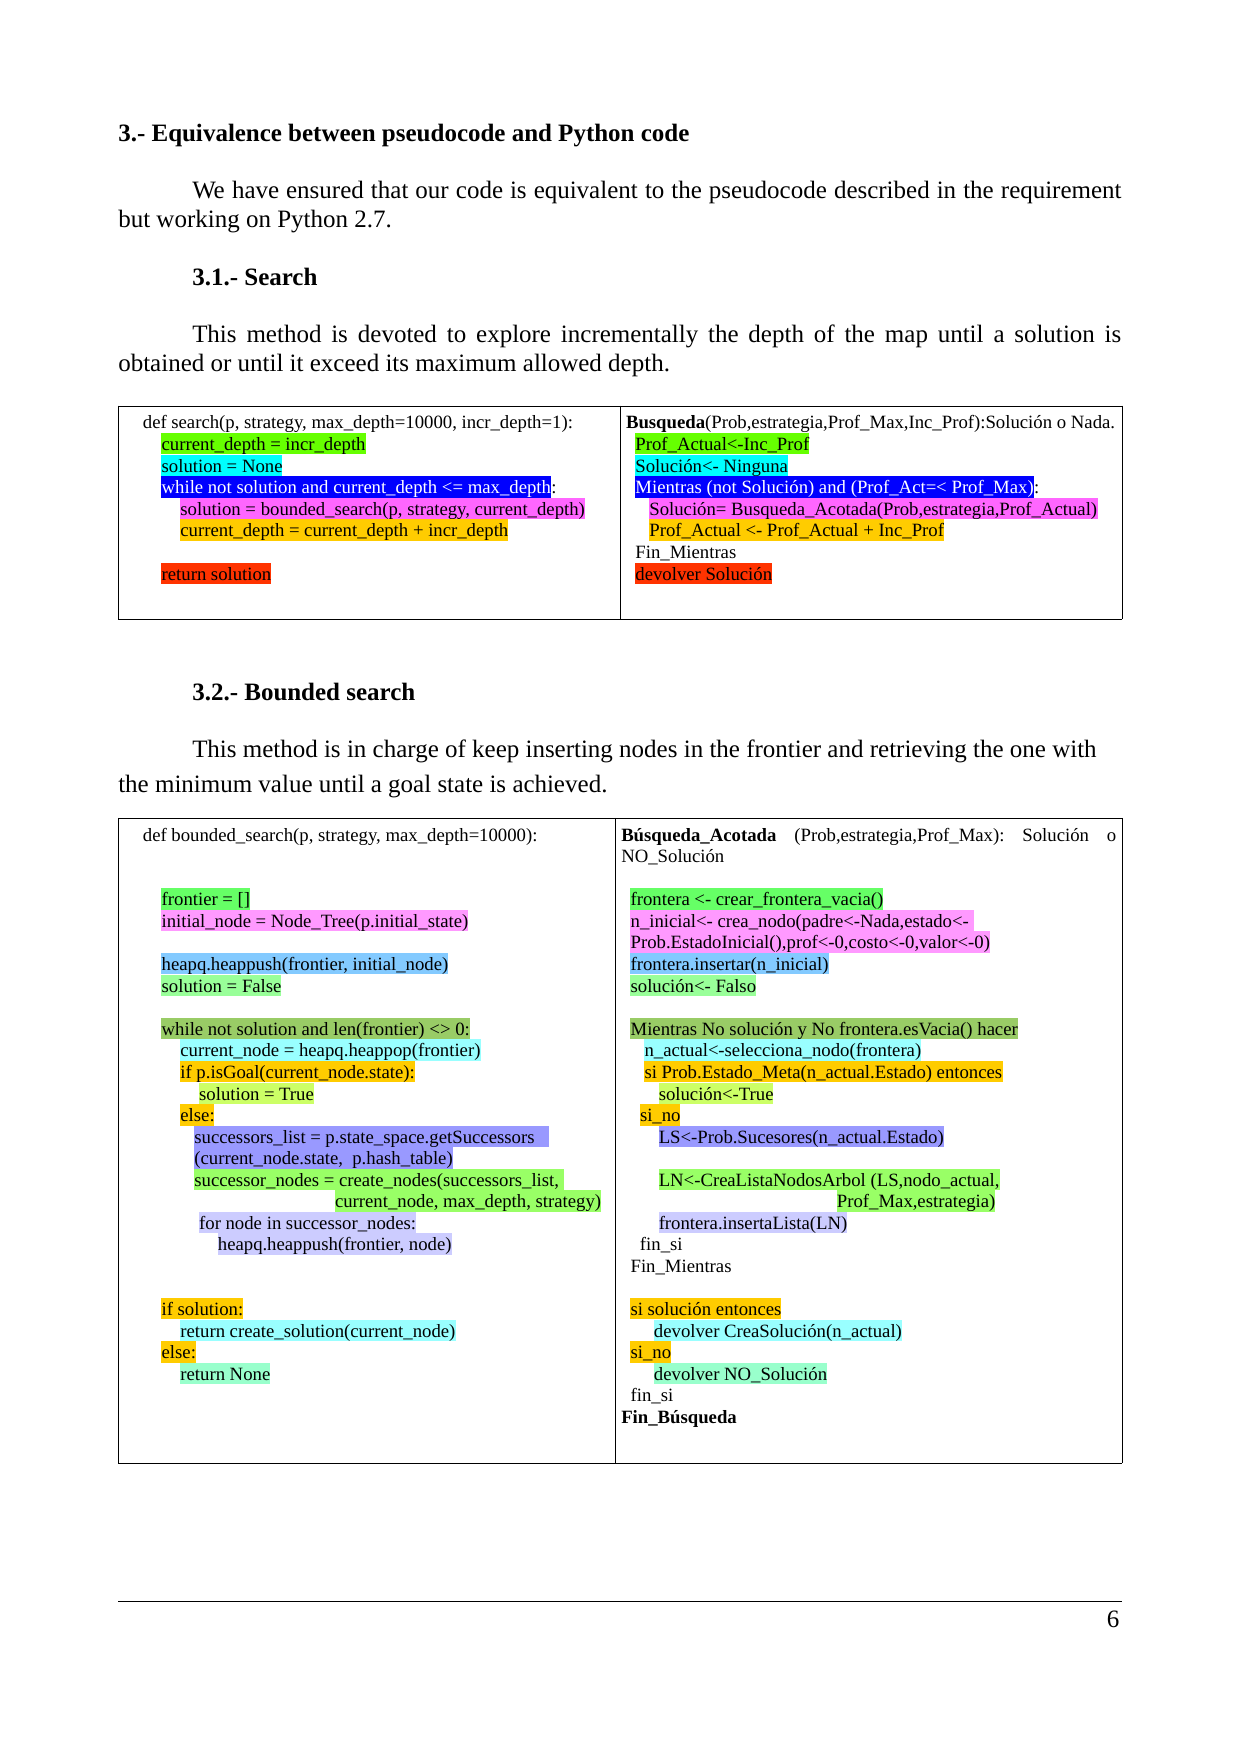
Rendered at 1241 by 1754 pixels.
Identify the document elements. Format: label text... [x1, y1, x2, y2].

table_header def bounded_search(p, strategy, max_depth=10000): frontier = [] initial_node = Node_Tree(p.initial_state) heapq.heappush(frontier, initial_node) solution = False while not solution and len(frontier) <> 0: current_node = heapq.heappop(frontier) if p.isGoal(current_node.state): solution = True else: successors_list = p.state_space.getSuccessors (current_node.state, p.hash_table) successor_nodes = create_nodes(successors_list, current_node, max_depth, strategy) for node in successor_nodes: heapq.heappush(frontier, node) if solution: return create_solution(current_node) else: return None [119, 819, 615, 1463]
text 3.2.- Bounded search [118, 677, 1122, 706]
table_header Búsqueda_Acotada (Prob,estrategia,Prof_Max): Solución o NO_Solución frontera <- crear_frontera_vacia() n_inicial<- crea_nodo(padre<-Nada,estado<- Prob.EstadoInicial(),prof<-0,costo<-0,valor<-0) frontera.insertar(n_inicial) solución<- Falso Mientras No solución y No frontera.esVacia() hacer n_actual<-selecciona_nodo(frontera) si Prob.Estado_Meta(n_actual.Estado) entonces solución<-True si_no LS<-Prob.Sucesores(n_actual.Estado) LN<-CreaListaNodosArbol (LS,nodo_actual, Prof_Max,estrategia) frontera.insertaLista(LN) fin_si Fin_Mientras si solución entonces devolver CreaSolución(n_actual) si_no devolver NO_Solución fin_si Fin_Búsqueda [616, 819, 1122, 1463]
text 3.- Equivalence between pseudocode and Python code [118, 118, 1122, 147]
text 3.1.- Search [118, 262, 1122, 291]
table_header def search(p, strategy, max_depth=10000, incr_depth=1): current_depth = incr_depth solution = None while not solution and current_depth <= max_depth: solution = bounded_search(p, strategy, current_depth) current_depth = current_depth + incr_depth return solution [119, 407, 620, 619]
table_header Busqueda(Prob,estrategia,Prof_Max,Inc_Prof):Solución o Nada. Prof_Actual<-Inc_Prof Solución<- Ninguna Mientras (not Solución) and (Prof_Act=< Prof_Max): Solución= Busqueda_Acotada(Prob,estrategia,Prof_Actual) Prof_Actual <- Prof_Actual + Inc_Prof Fin_Mientras devolver Solución [621, 407, 1122, 619]
text This method is devoted to explore incrementally the depth of the map until a solution is obtained or until it exceed its maximum allowed depth. [118, 319, 1122, 377]
text We have ensured that our code is equivalent to the pseudocode described in the requirement but working on Python 2.7. [118, 176, 1122, 233]
text This method is in charge of keep inserting nodes in the frontier and retrieving the one with the minimum value until a goal state is achieved. [118, 734, 1122, 797]
